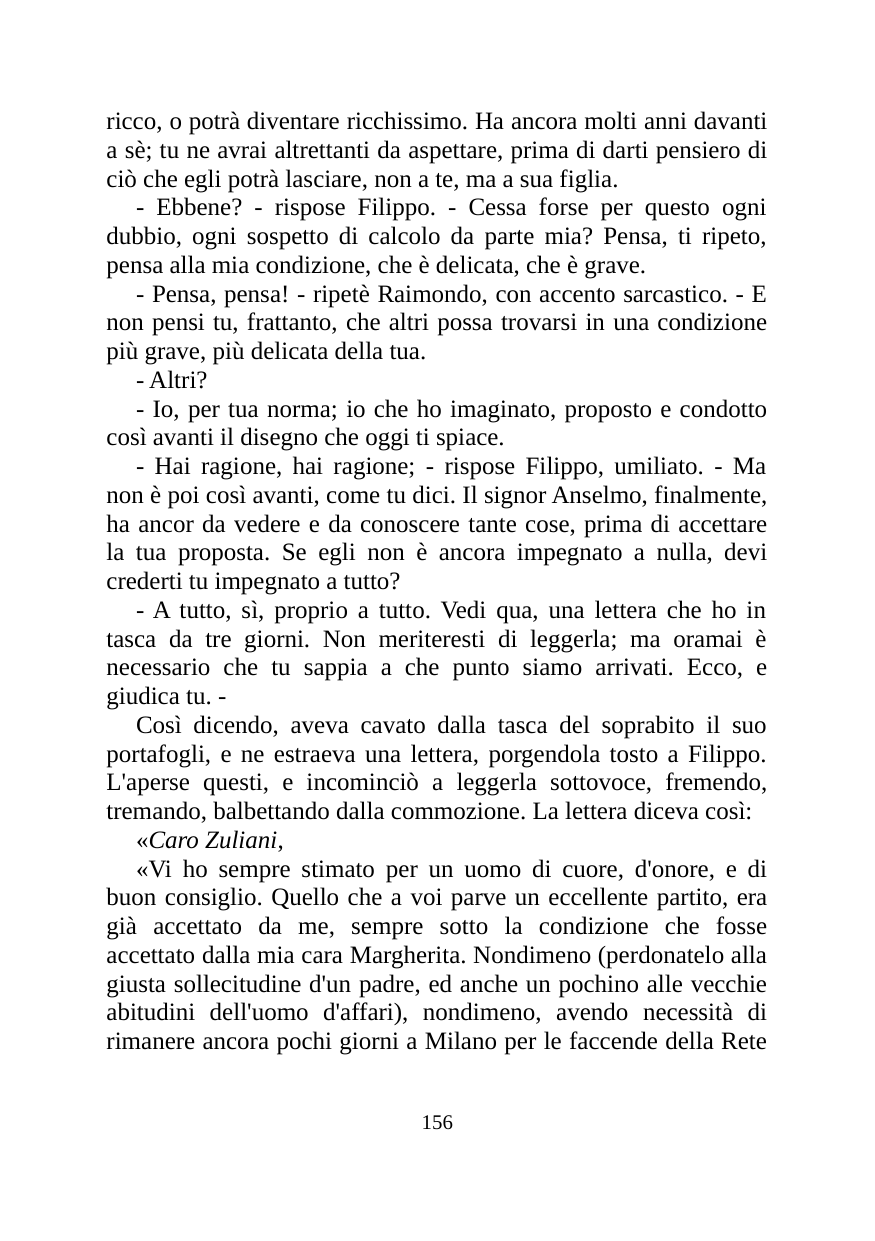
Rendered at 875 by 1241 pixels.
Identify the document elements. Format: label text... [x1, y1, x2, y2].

text Così dicendo, aveva cavato dalla tasca del soprabito il suo portafogli, e ne estraeva una lettera, porgendola tosto a Filippo. L'aperse questi, e incominciò a leggerla sottovoce, fremendo, tremando, balbettando dalla commozione. La lettera diceva così: [106, 710, 768, 825]
text - Ebbene? - rispose Filippo. - Cessa forse per questo ogni dubbio, ogni sospetto di calcolo da parte mia? Pensa, ti ripeto, pensa alla mia condizione, che è delicata, che è grave. [106, 192, 768, 279]
text - Io, per tua norma; io che ho imaginato, proposto e condotto così avanti il disegno che oggi ti spiace. [106, 394, 768, 451]
text - Pensa, pensa! - ripetè Raimondo, con accento sarcastico. - E non pensi tu, frattanto, che altri possa trovarsi in una condizione più grave, più delicata della tua. [106, 279, 768, 365]
text «Caro Zuliani, [106, 825, 768, 854]
text - Altri? [106, 365, 768, 394]
text ricco, o potrà diventare ricchissimo. Ha ancora molti anni davanti a sè; tu ne avrai altrettanti da aspettare, prima di darti pensiero di ciò che egli potrà lasciare, non a te, ma a sua figlia. [106, 106, 768, 192]
text - A tutto, sì, proprio a tutto. Vedi qua, una lettera che ho in tasca da tre giorni. Non meriteresti di leggerla; ma oramai è necessario che tu sappia a che punto siamo arrivati. Ecco, e giudica tu. - [106, 595, 768, 710]
text - Hai ragione, hai ragione; - rispose Filippo, umiliato. - Ma non è poi così avanti, come tu dici. Il signor Anselmo, finalmente, ha ancor da vedere e da conoscere tante cose, prima di accettare la tua proposta. Se egli non è ancora impegnato a nulla, devi crederti tu impegnato a tutto? [106, 451, 768, 595]
text «Vi ho sempre stimato per un uomo di cuore, d'onore, e di buon consiglio. Quello che a voi parve un eccellente partito, era già accettato da me, sempre sotto la condizione che fosse accettato dalla mia cara Margherita. Nondimeno (perdonatelo alla giusta sollecitudine d'un padre, ed anche un pochino alle vecchie abitudini dell'uomo d'affari), nondimeno, avendo necessità di rimanere ancora pochi giorni a Milano per le faccende della Rete [106, 854, 768, 1055]
